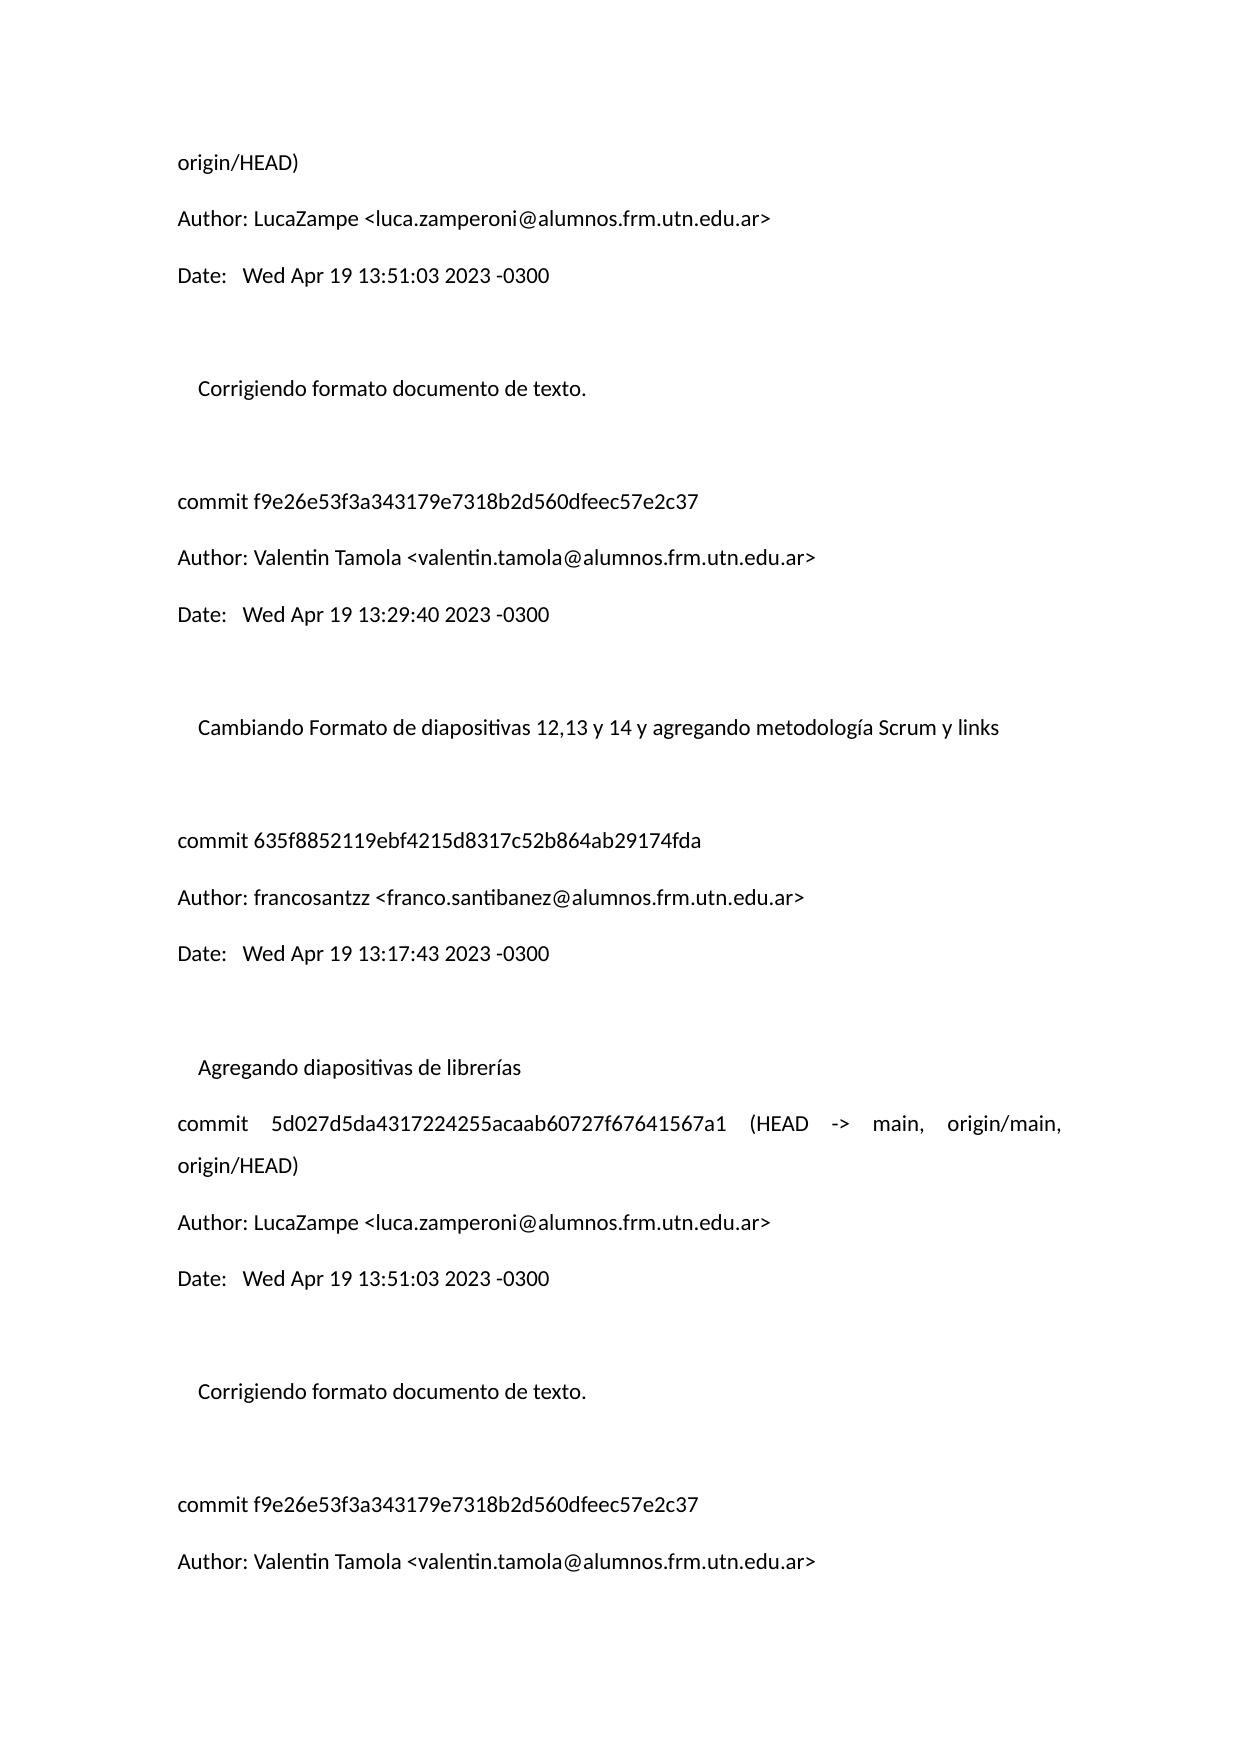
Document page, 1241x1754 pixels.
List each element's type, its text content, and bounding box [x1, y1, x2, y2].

text Cambiando Formato de diapositivas 12,13 y 14 y agregando metodología Scrum y links [177, 713, 1063, 741]
text commit 635f8852119ebf4215d8317c52b864ab29174fda [177, 826, 1063, 854]
text Date: Wed Apr 19 13:51:03 2023 -0300 [177, 1264, 1063, 1292]
text Agregando diapositivas de librerías [177, 1053, 1063, 1081]
text Author: LucaZampe <luca.zamperoni@alumnos.frm.utn.edu.ar> [177, 204, 1063, 232]
text commit f9e26e53f3a343179e7318b2d560dfeec57e2c37 [177, 487, 1063, 515]
text Author: Valentin Tamola <valentin.tamola@alumnos.frm.utn.edu.ar> [177, 543, 1063, 572]
text Author: francosantzz <franco.santibanez@alumnos.frm.utn.edu.ar> [177, 883, 1063, 911]
text Date: Wed Apr 19 13:29:40 2023 -0300 [177, 600, 1063, 628]
text Corrigiendo formato documento de texto. [177, 1377, 1063, 1405]
text Author: LucaZampe <luca.zamperoni@alumnos.frm.utn.edu.ar> [177, 1208, 1063, 1236]
text Date: Wed Apr 19 13:51:03 2023 -0300 [177, 261, 1063, 289]
text origin/HEAD) [177, 148, 1063, 176]
text Date: Wed Apr 19 13:17:43 2023 -0300 [177, 939, 1063, 967]
text Author: Valentin Tamola <valentin.tamola@alumnos.frm.utn.edu.ar> [177, 1547, 1063, 1575]
text commit 5d027d5da4317224255acaab60727f67641567a1 (HEAD -> main, origin/main, origin/HEAD) [177, 1109, 1063, 1179]
text Corrigiendo formato documento de texto. [177, 374, 1063, 402]
text commit f9e26e53f3a343179e7318b2d560dfeec57e2c37 [177, 1491, 1063, 1518]
